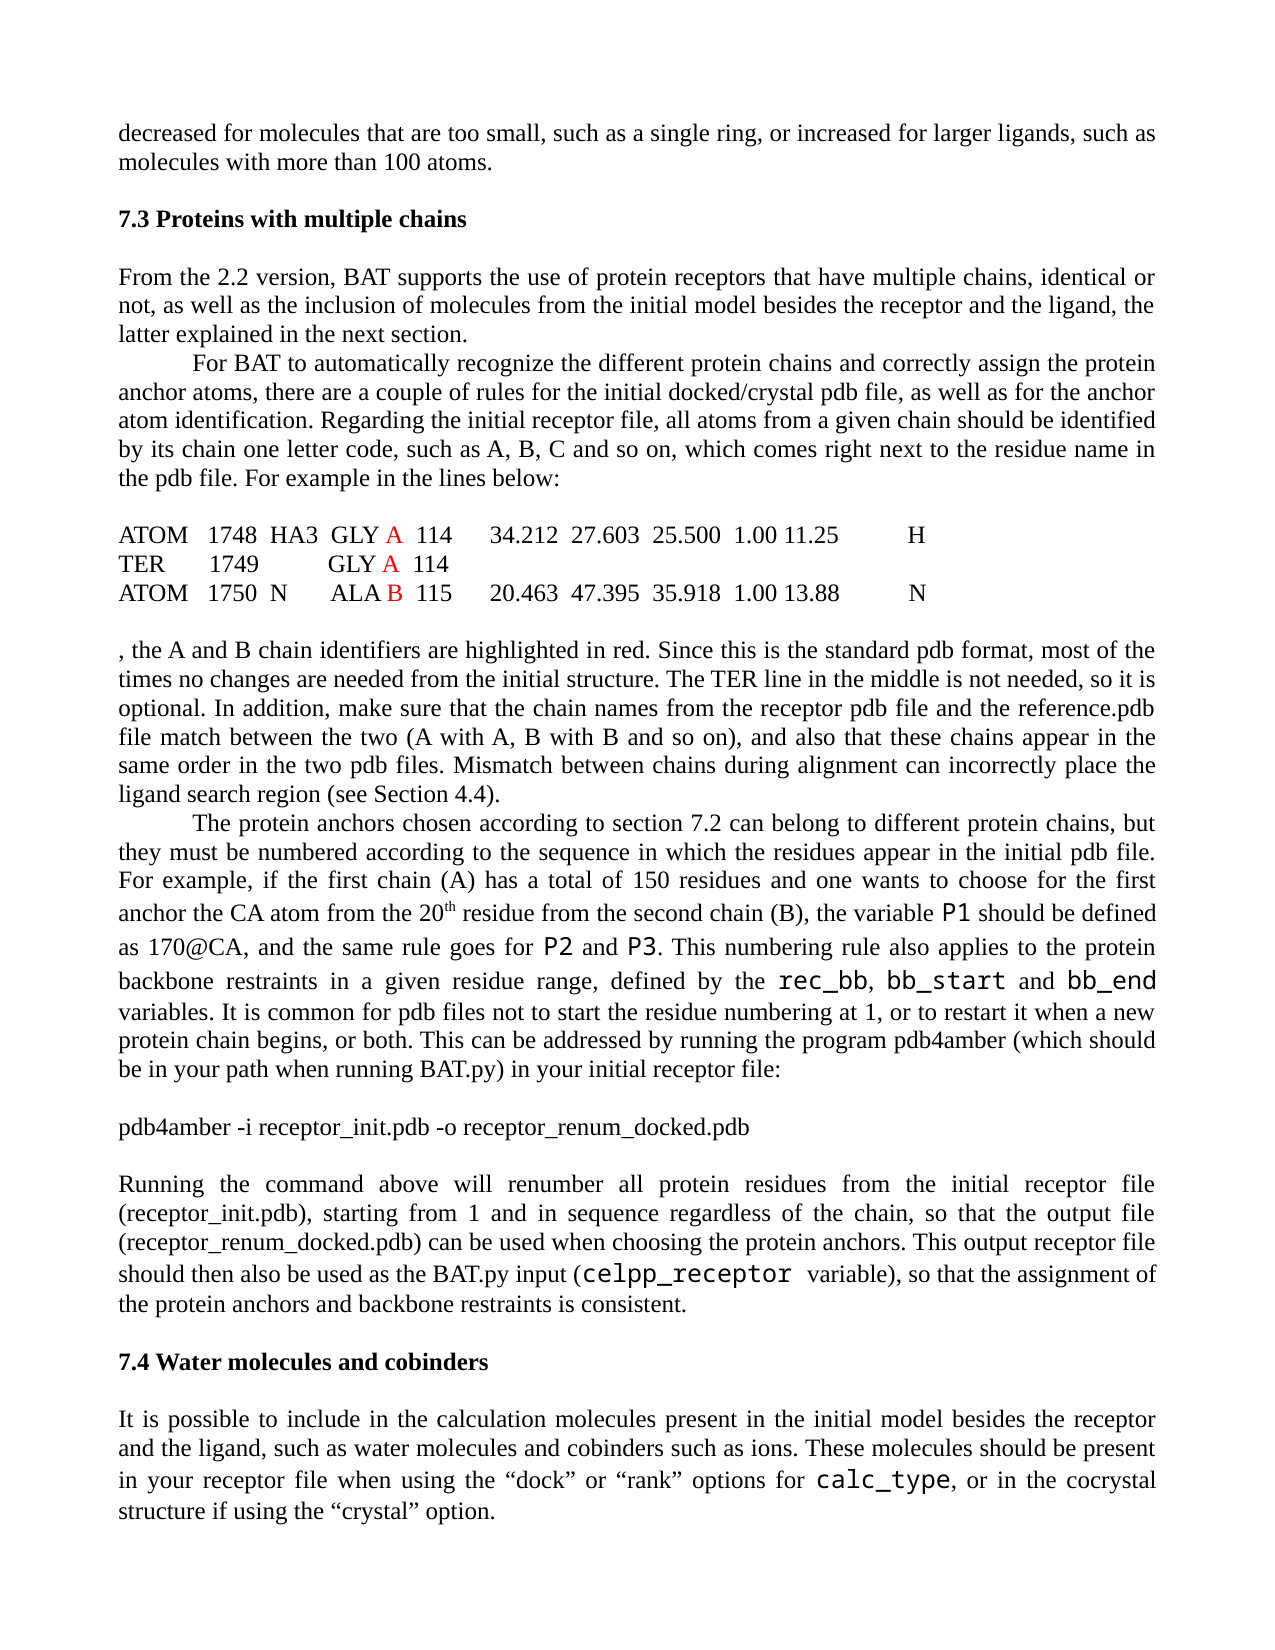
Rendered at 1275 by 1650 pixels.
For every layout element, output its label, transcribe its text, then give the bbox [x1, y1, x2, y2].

text ATOM 1750 N ALA B 115 20.463 47.395 35.918 1.00 13.88 N [118, 578, 1157, 607]
text From the 2.2 version, BAT supports the use of protein receptors that have multiple chains, identical or not, as well as the inclusion of molecules from the initial model besides the receptor and the ligand, the latter explained in the next section. [118, 262, 1157, 348]
text 7.3 Proteins with multiple chains [118, 204, 1157, 233]
text TER 1749 GLY A 114 [118, 549, 1157, 578]
text pdb4amber -i receptor_init.pdb -o receptor_renum_docked.pdb [118, 1112, 1157, 1140]
text 7.4 Water molecules and cobinders [118, 1347, 1157, 1376]
text The protein anchors chosen according to section 7.2 can belong to different protein chains, but they must be numbered according to the sequence in which the residues appear in the initial pdb file. For example, if the first chain (A) has a total of 150 residues and one wants to choose for the first anchor the CA atom from the 20th residue from the second chain (B), the variable P1 should be defined as 170@CA, and the same rule goes for P2 and P3. This numbering rule also applies to the protein backbone restraints in a given residue range, defined by the rec_bb, bb_start and bb_end variables. It is common for pdb files not to start the residue numbering at 1, or to restart it when a new protein chain begins, or both. This can be addressed by running the program pdb4amber (which should be in your path when running BAT.py) in your initial receptor file: [118, 808, 1157, 1083]
text For BAT to automatically recognize the different protein chains and correctly assign the protein anchor atoms, there are a couple of rules for the initial docked/crystal pdb file, as well as for the anchor atom identification. Regarding the initial receptor file, all atoms from a given chain should be identified by its chain one letter code, such as A, B, C and so on, which comes right next to the residue name in the pdb file. For example in the lines below: [118, 348, 1157, 492]
text Running the command above will renumber all protein residues from the initial receptor file (receptor_init.pdb), starting from 1 and in sequence regardless of the chain, so that the output file (receptor_renum_docked.pdb) can be used when choosing the protein anchors. This output receptor file should then also be used as the BAT.py input (celpp_receptor variable), so that the assignment of the protein anchors and backbone restraints is consistent. [118, 1169, 1157, 1318]
text decreased for molecules that are too small, such as a single ring, or increased for larger ligands, such as molecules with more than 100 atoms. [118, 118, 1157, 176]
text , the A and B chain identifiers are highlighted in red. Since this is the standard pdb format, most of the times no changes are needed from the initial structure. The TER line in the middle is not needed, so it is optional. In addition, make sure that the chain names from the receptor pdb file and the reference.pdb file match between the two (A with A, B with B and so on), and also that these chains appear in the same order in the two pdb files. Mismatch between chains during alignment can incorrectly place the ligand search region (see Section 4.4). [118, 636, 1157, 808]
text It is possible to include in the calculation molecules present in the initial model besides the receptor and the ligand, such as water molecules and cobinders such as ions. These molecules should be present in your receptor file when using the “dock” or “rank” options for calc_type, or in the cocrystal structure if using the “crystal” option. [118, 1404, 1157, 1525]
text ATOM 1748 HA3 GLY A 114 34.212 27.603 25.500 1.00 11.25 H [118, 521, 1157, 549]
